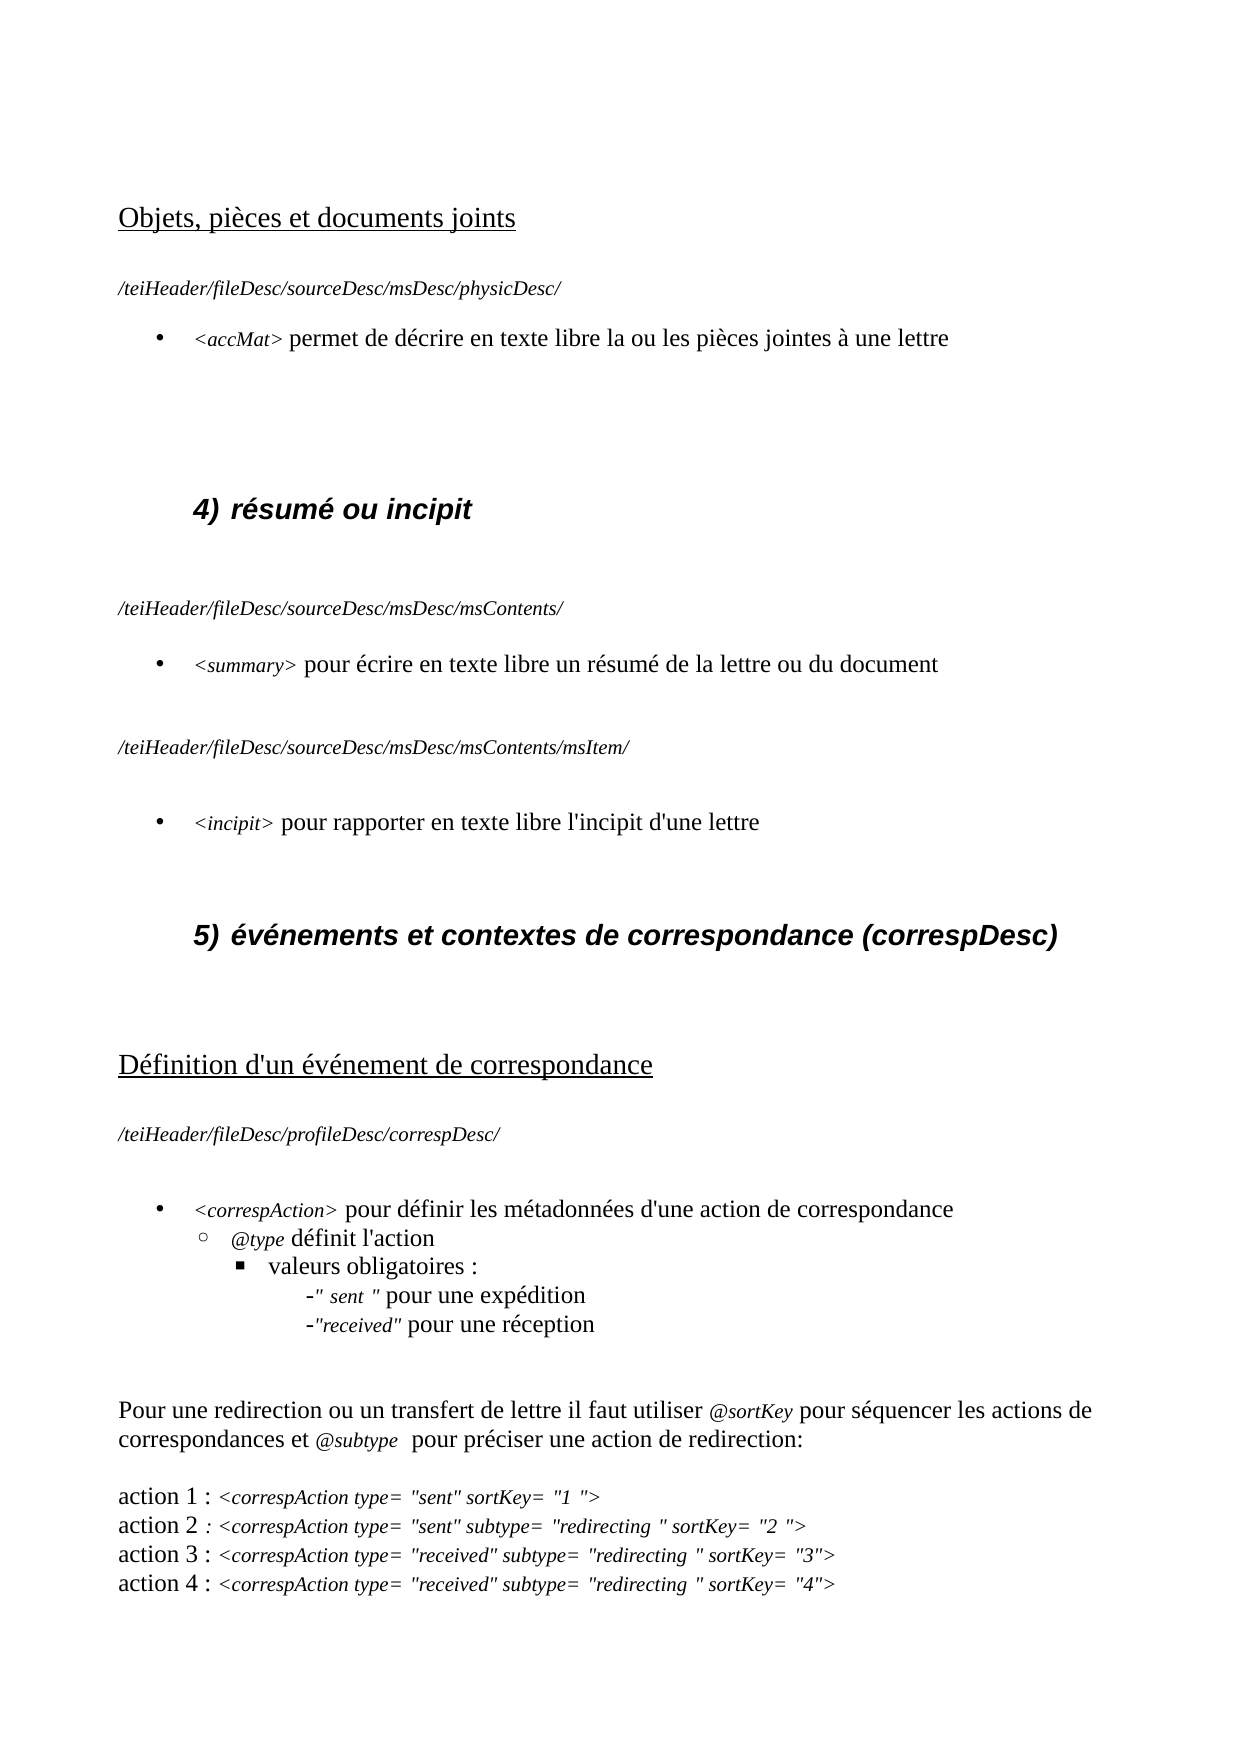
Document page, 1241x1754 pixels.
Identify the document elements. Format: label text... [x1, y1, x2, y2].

list <correspAction> pour définir les métadonnées d'une action de correspondance [156, 1194, 1122, 1223]
list <incipit> pour rapporter en texte libre l'incipit d'une lettre [156, 807, 1122, 836]
text action 3 : <correspAction type= "received" subtype= "redirecting " sortKey= "3"> [118, 1539, 1122, 1568]
list valeurs obligatoires : [231, 1251, 1122, 1280]
text action 1 : <correspAction type= "sent" sortKey= "1 "> [118, 1481, 1122, 1510]
text /teiHeader/fileDesc/sourceDesc/msDesc/msContents/msItem/ [118, 735, 1122, 759]
subtitle Objets, pièces et documents joints [118, 201, 1122, 234]
list <summary> pour écrire en texte libre un résumé de la lettre ou du document [156, 649, 1122, 677]
list <accMat> permet de décrire en texte libre la ou les pièces jointes à une lettre [156, 323, 1122, 352]
list -" sent " pour une expédition [268, 1280, 1122, 1309]
subtitle Définition d'un événement de correspondance [118, 1047, 1122, 1080]
text /teiHeader/fileDesc/sourceDesc/msDesc/msContents/ [118, 596, 1122, 620]
text /teiHeader/fileDesc/sourceDesc/msDesc/physicDesc/ [118, 275, 1122, 299]
text action 4 : <correspAction type= "received" subtype= "redirecting " sortKey= "4"> [118, 1568, 1122, 1596]
subtitle résumé ou incipit [193, 492, 1122, 526]
text action 2 : <correspAction type= "sent" subtype= "redirecting " sortKey= "2 "> [118, 1510, 1122, 1539]
list -"received" pour une réception [268, 1309, 1122, 1338]
text /teiHeader/fileDesc/profileDesc/correspDesc/ [118, 1122, 1122, 1146]
text Pour une redirection ou un transfert de lettre il faut utiliser @sortKey pour séquencer les actions de correspondances et @subtype pour préciser une action de redirection: [118, 1395, 1122, 1453]
list @type définit l'action [193, 1223, 1122, 1251]
subtitle événements et contextes de correspondance (correspDesc) [193, 918, 1122, 952]
